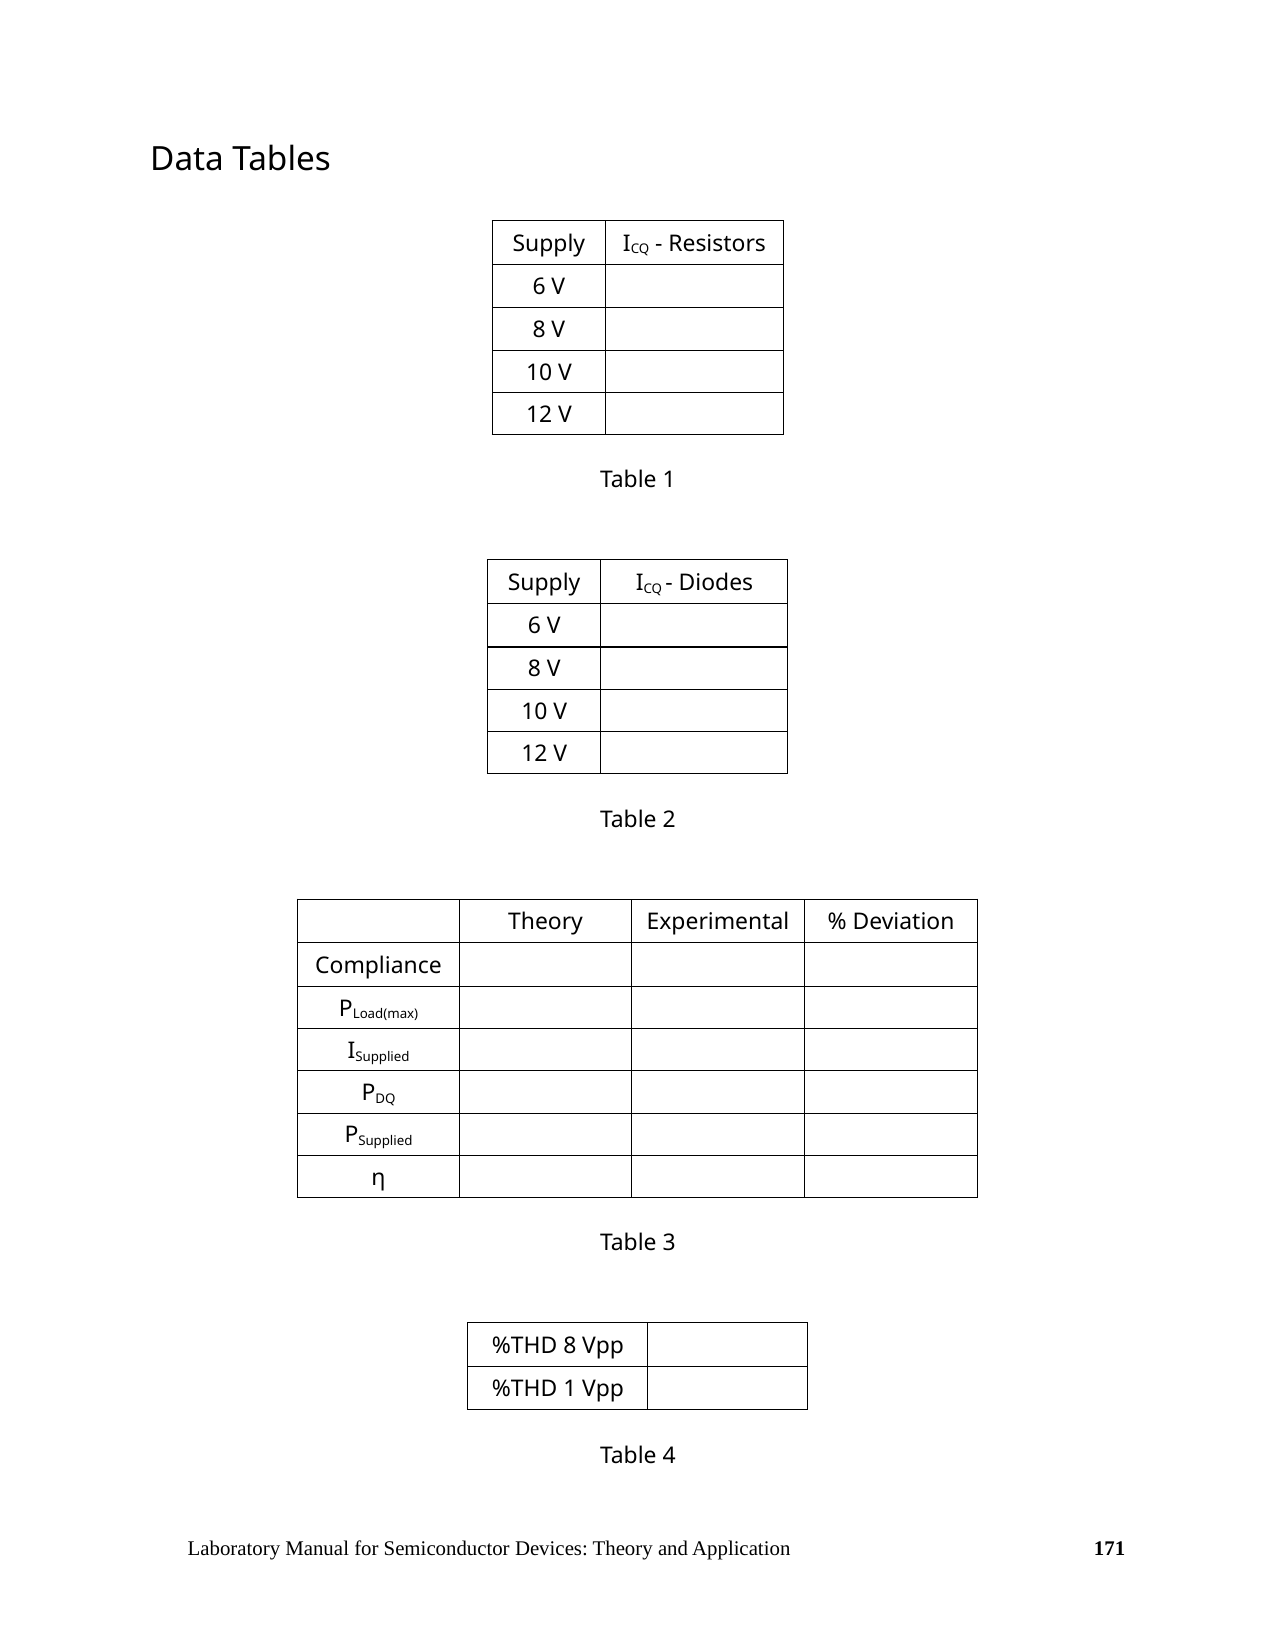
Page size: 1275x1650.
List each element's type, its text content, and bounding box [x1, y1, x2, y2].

table_cell PDQ [298, 1071, 459, 1112]
table_cell %THD 1 Vpp [468, 1367, 647, 1409]
table_cell [606, 351, 783, 392]
table_cell [601, 690, 787, 731]
table_cell [606, 393, 783, 434]
text Table 4 [150, 1439, 1125, 1470]
text Table 1 [150, 463, 1125, 495]
table_cell 6 V [488, 604, 600, 646]
table_cell η [298, 1156, 459, 1197]
table_header ICQ - Diodes [601, 560, 787, 603]
table_cell [632, 1156, 804, 1197]
table_cell 12 V [488, 732, 600, 773]
table_cell [632, 1114, 804, 1155]
table_cell [601, 604, 787, 646]
table_cell [805, 1071, 977, 1112]
table_header Theory [460, 900, 631, 942]
table_cell 10 V [488, 690, 600, 731]
table_cell [632, 987, 804, 1028]
table_header Supply [493, 221, 605, 264]
table_cell [805, 1156, 977, 1197]
table_cell 8 V [488, 648, 600, 689]
table_cell [606, 265, 783, 307]
text Data Tables [150, 135, 1125, 180]
table_cell 10 V [493, 351, 605, 392]
text Table 3 [150, 1226, 1125, 1258]
table_cell [460, 987, 631, 1028]
table_cell [460, 1071, 631, 1112]
table_header ICQ - Resistors [606, 221, 783, 264]
table_cell [632, 943, 804, 986]
text Table 2 [150, 803, 1125, 834]
table_header %THD 8 Vpp [468, 1323, 647, 1366]
table_cell [601, 648, 787, 689]
table_header Supply [488, 560, 600, 603]
table_cell [632, 1029, 804, 1070]
table_cell ISupplied [298, 1029, 459, 1070]
table_cell [648, 1367, 807, 1409]
table_header [648, 1323, 807, 1366]
table_cell [805, 987, 977, 1028]
table_cell Compliance [298, 943, 459, 986]
table_cell PSupplied [298, 1114, 459, 1155]
table_cell [805, 1114, 977, 1155]
table_cell [460, 943, 631, 986]
table_cell [632, 1071, 804, 1112]
table_cell [460, 1029, 631, 1070]
table_cell [805, 1029, 977, 1070]
table_header [298, 900, 459, 942]
table_cell 12 V [493, 393, 605, 434]
table_header Experimental [632, 900, 804, 942]
table_cell [460, 1156, 631, 1197]
table_cell 8 V [493, 308, 605, 349]
table_cell 6 V [493, 265, 605, 307]
table_cell [805, 943, 977, 986]
table_cell PLoad(max) [298, 987, 459, 1028]
table_cell [606, 308, 783, 349]
table_cell [460, 1114, 631, 1155]
table_header % Deviation [805, 900, 977, 942]
table_cell [601, 732, 787, 773]
